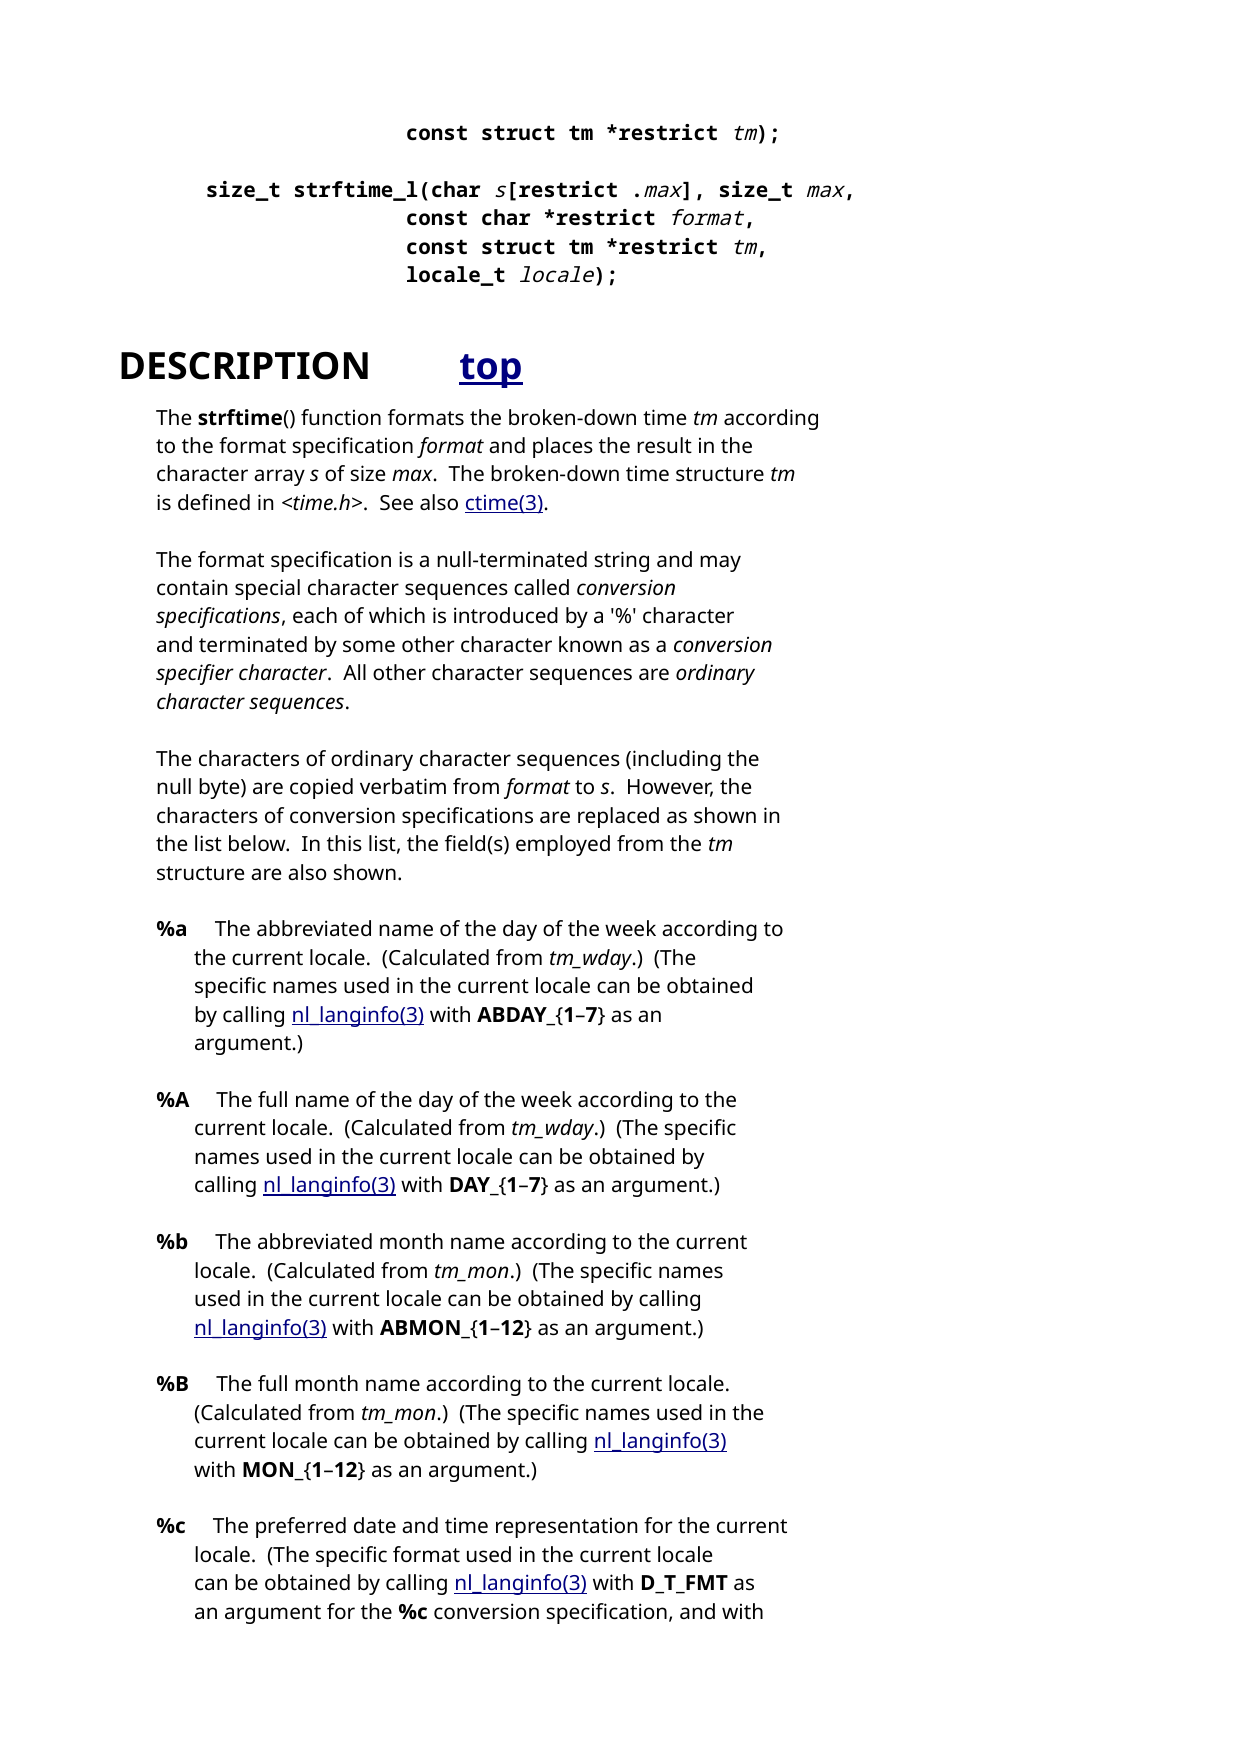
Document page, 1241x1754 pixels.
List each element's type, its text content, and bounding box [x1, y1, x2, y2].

text const struct tm *restrict tm); [118, 118, 1122, 147]
text to the format specification format and places the result in the [118, 431, 1122, 459]
text nl_langinfo(3) with ABMON_{1–12} as an argument.) [118, 1313, 1122, 1341]
text character sequences. [118, 687, 1122, 715]
text const char *restrict format, [118, 203, 1122, 232]
text names used in the current locale can be obtained by [118, 1142, 1122, 1170]
subtitle DESCRIPTION top [118, 339, 1122, 390]
text %A The full name of the day of the week according to the [118, 1085, 1122, 1113]
text size_t strftime_l(char s[restrict .max], size_t max, [118, 175, 1122, 203]
text %c The preferred date and time representation for the current [118, 1512, 1122, 1540]
text is defined in <time.h>. See also ctime(3). [118, 488, 1122, 516]
text null byte) are copied verbatim from format to s. However, the [118, 772, 1122, 801]
text the current locale. (Calculated from tm_wday.) (The [118, 943, 1122, 971]
text calling nl_langinfo(3) with DAY_{1–7} as an argument.) [118, 1170, 1122, 1199]
text locale. (Calculated from tm_mon.) (The specific names [118, 1256, 1122, 1284]
text argument.) [118, 1028, 1122, 1057]
text and terminated by some other character known as a conversion [118, 630, 1122, 658]
text specific names used in the current locale can be obtained [118, 971, 1122, 1000]
text specifier character. All other character sequences are ordinary [118, 658, 1122, 687]
text structure are also shown. [118, 858, 1122, 886]
text contain special character sequences called conversion [118, 573, 1122, 602]
text used in the current locale can be obtained by calling [118, 1284, 1122, 1313]
text an argument for the %c conversion specification, and with [118, 1597, 1122, 1625]
text locale. (The specific format used in the current locale [118, 1540, 1122, 1568]
text the list below. In this list, the field(s) employed from the tm [118, 829, 1122, 858]
text locale_t locale); [118, 260, 1122, 289]
text const struct tm *restrict tm, [118, 232, 1122, 260]
text current locale can be obtained by calling nl_langinfo(3) [118, 1426, 1122, 1455]
text specifications, each of which is introduced by a '%' character [118, 602, 1122, 630]
text character array s of size max. The broken-down time structure tm [118, 459, 1122, 488]
text The strftime() function formats the broken-down time tm according [118, 403, 1122, 431]
text with MON_{1–12} as an argument.) [118, 1455, 1122, 1483]
text characters of conversion specifications are replaced as shown in [118, 801, 1122, 829]
text %B The full month name according to the current locale. [118, 1369, 1122, 1398]
text %b The abbreviated month name according to the current [118, 1227, 1122, 1256]
text The characters of ordinary character sequences (including the [118, 744, 1122, 772]
text can be obtained by calling nl_langinfo(3) with D_T_FMT as [118, 1568, 1122, 1597]
text (Calculated from tm_mon.) (The specific names used in the [118, 1398, 1122, 1426]
text current locale. (Calculated from tm_wday.) (The specific [118, 1113, 1122, 1142]
text by calling nl_langinfo(3) with ABDAY_{1–7} as an [118, 1000, 1122, 1028]
text %a The abbreviated name of the day of the week according to [118, 914, 1122, 943]
text The format specification is a null-terminated string and may [118, 545, 1122, 573]
